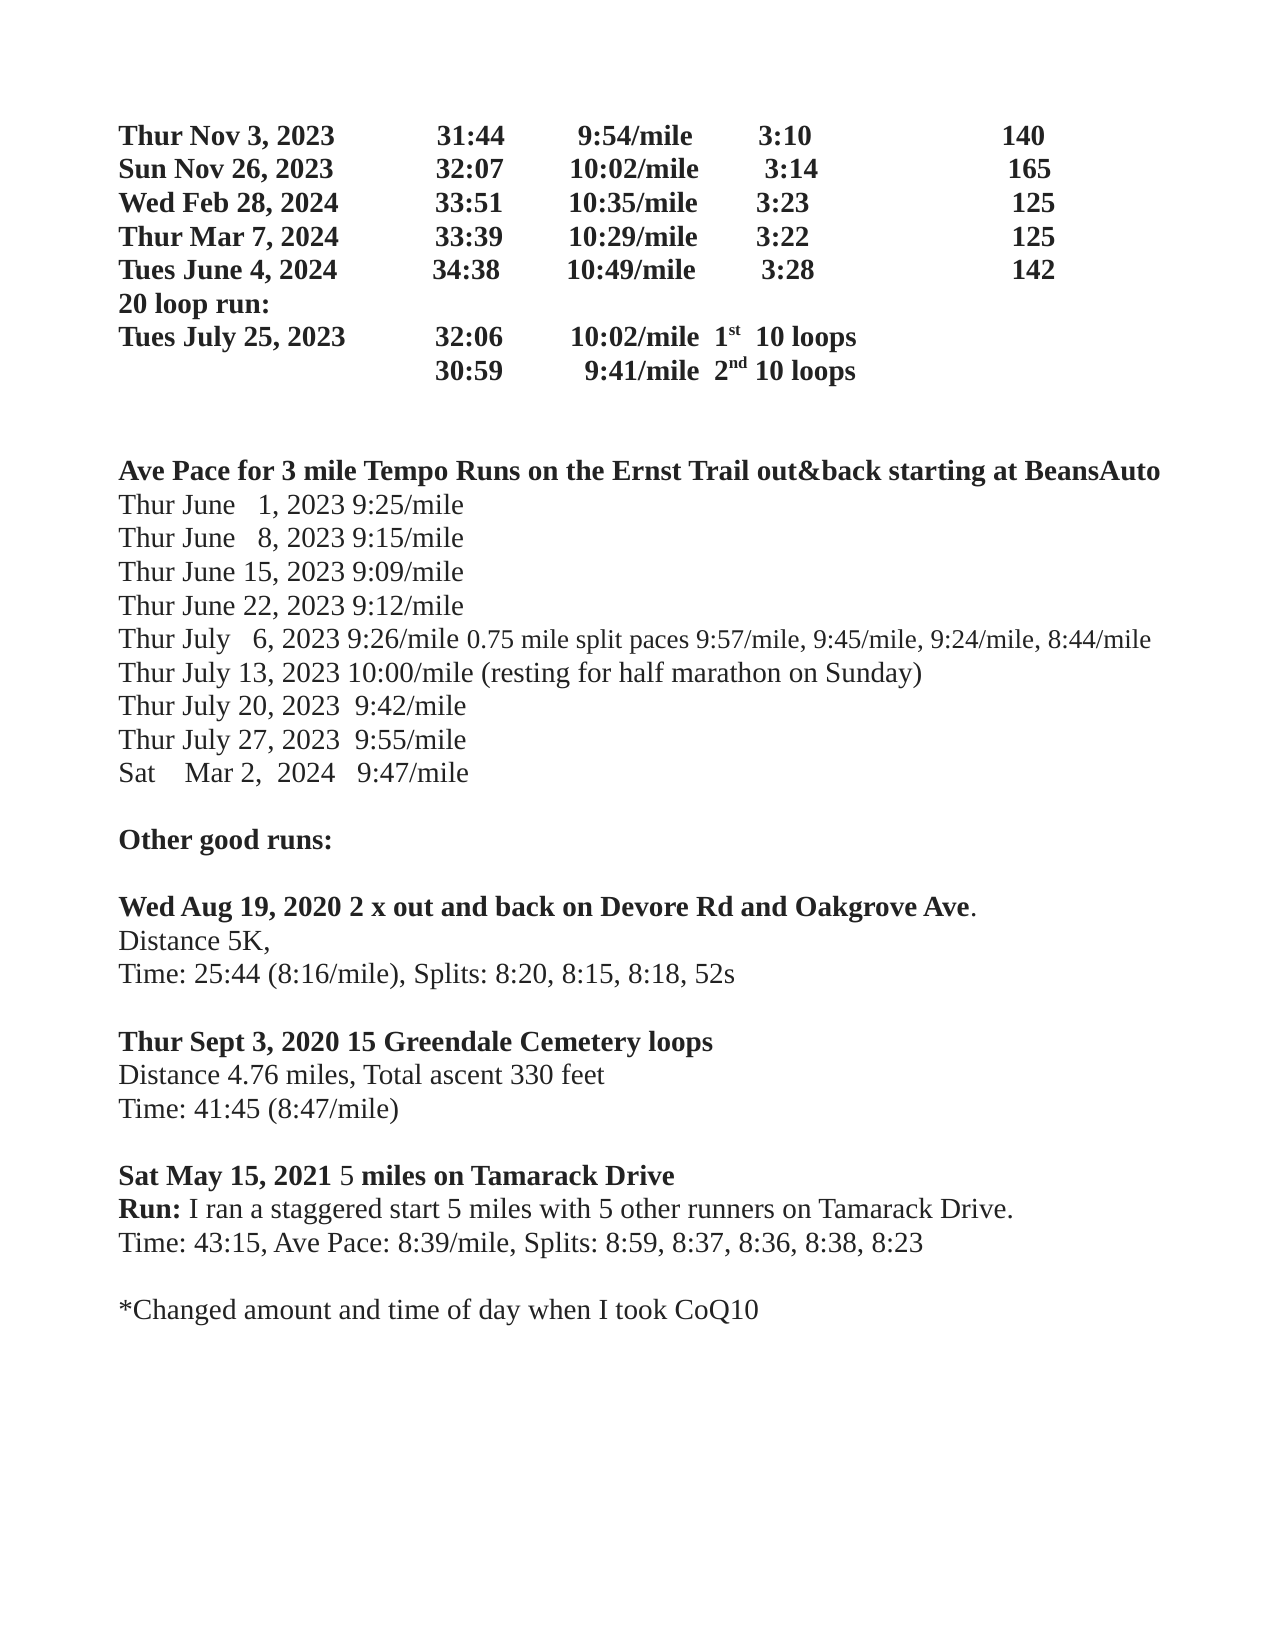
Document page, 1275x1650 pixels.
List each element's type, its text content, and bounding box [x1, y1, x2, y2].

text Run: I ran a staggered start 5 miles with 5 other runners on Tamarack Drive. [118, 1191, 1161, 1225]
text Thur Nov 3, 2023 31:44 9:54/mile 3:10 140 [118, 118, 1161, 152]
text Sat May 15, 2021 5 miles on Tamarack Drive [118, 1158, 1161, 1191]
text 30:59 9:41/mile 2nd 10 loops [118, 353, 1161, 386]
text Tues June 4, 2024 34:38 10:49/mile 3:28 142 [118, 252, 1161, 286]
text Thur June 15, 2023 9:09/mile [118, 554, 1161, 588]
text Wed Feb 28, 2024 33:51 10:35/mile 3:23 125 [118, 185, 1161, 219]
text Thur Sept 3, 2020 15 Greendale Cemetery loops [118, 1024, 1161, 1057]
text Time: 43:15, Ave Pace: 8:39/mile, Splits: 8:59, 8:37, 8:36, 8:38, 8:23 [118, 1225, 1161, 1258]
text Thur Mar 7, 2024 33:39 10:29/mile 3:22 125 [118, 219, 1161, 252]
text Wed Aug 19, 2020 2 x out and back on Devore Rd and Oakgrove Ave. [118, 889, 1161, 923]
text Thur June 22, 2023 9:12/mile [118, 588, 1161, 621]
text Ave Pace for 3 mile Tempo Runs on the Ernst Trail out&back starting at BeansAuto [118, 453, 1161, 487]
text Distance 5K, [118, 923, 1161, 957]
text Thur June 8, 2023 9:15/mile [118, 521, 1161, 554]
text *Changed amount and time of day when I took CoQ10 [118, 1292, 1161, 1326]
text Other good runs: [118, 822, 1161, 856]
text Sat Mar 2, 2024 9:47/mile [118, 755, 1161, 789]
text Thur July 13, 2023 10:00/mile (resting for half marathon on Sunday) [118, 655, 1161, 688]
text Thur July 27, 2023 9:55/mile [118, 722, 1161, 755]
text Tues July 25, 2023 32:06 10:02/mile 1st 10 loops [118, 319, 1161, 353]
text Sun Nov 26, 2023 32:07 10:02/mile 3:14 165 [118, 152, 1161, 185]
text Distance 4.76 miles, Total ascent 330 feet [118, 1057, 1161, 1091]
text Thur July 20, 2023 9:42/mile [118, 688, 1161, 722]
text Thur July 6, 2023 9:26/mile 0.75 mile split paces 9:57/mile, 9:45/mile, 9:24/mile, 8:44/mile [118, 621, 1161, 655]
text Thur June 1, 2023 9:25/mile [118, 487, 1161, 521]
text Time: 25:44 (8:16/mile), Splits: 8:20, 8:15, 8:18, 52s [118, 957, 1161, 990]
text Time: 41:45 (8:47/mile) [118, 1091, 1161, 1124]
text 20 loop run: [118, 286, 1161, 319]
